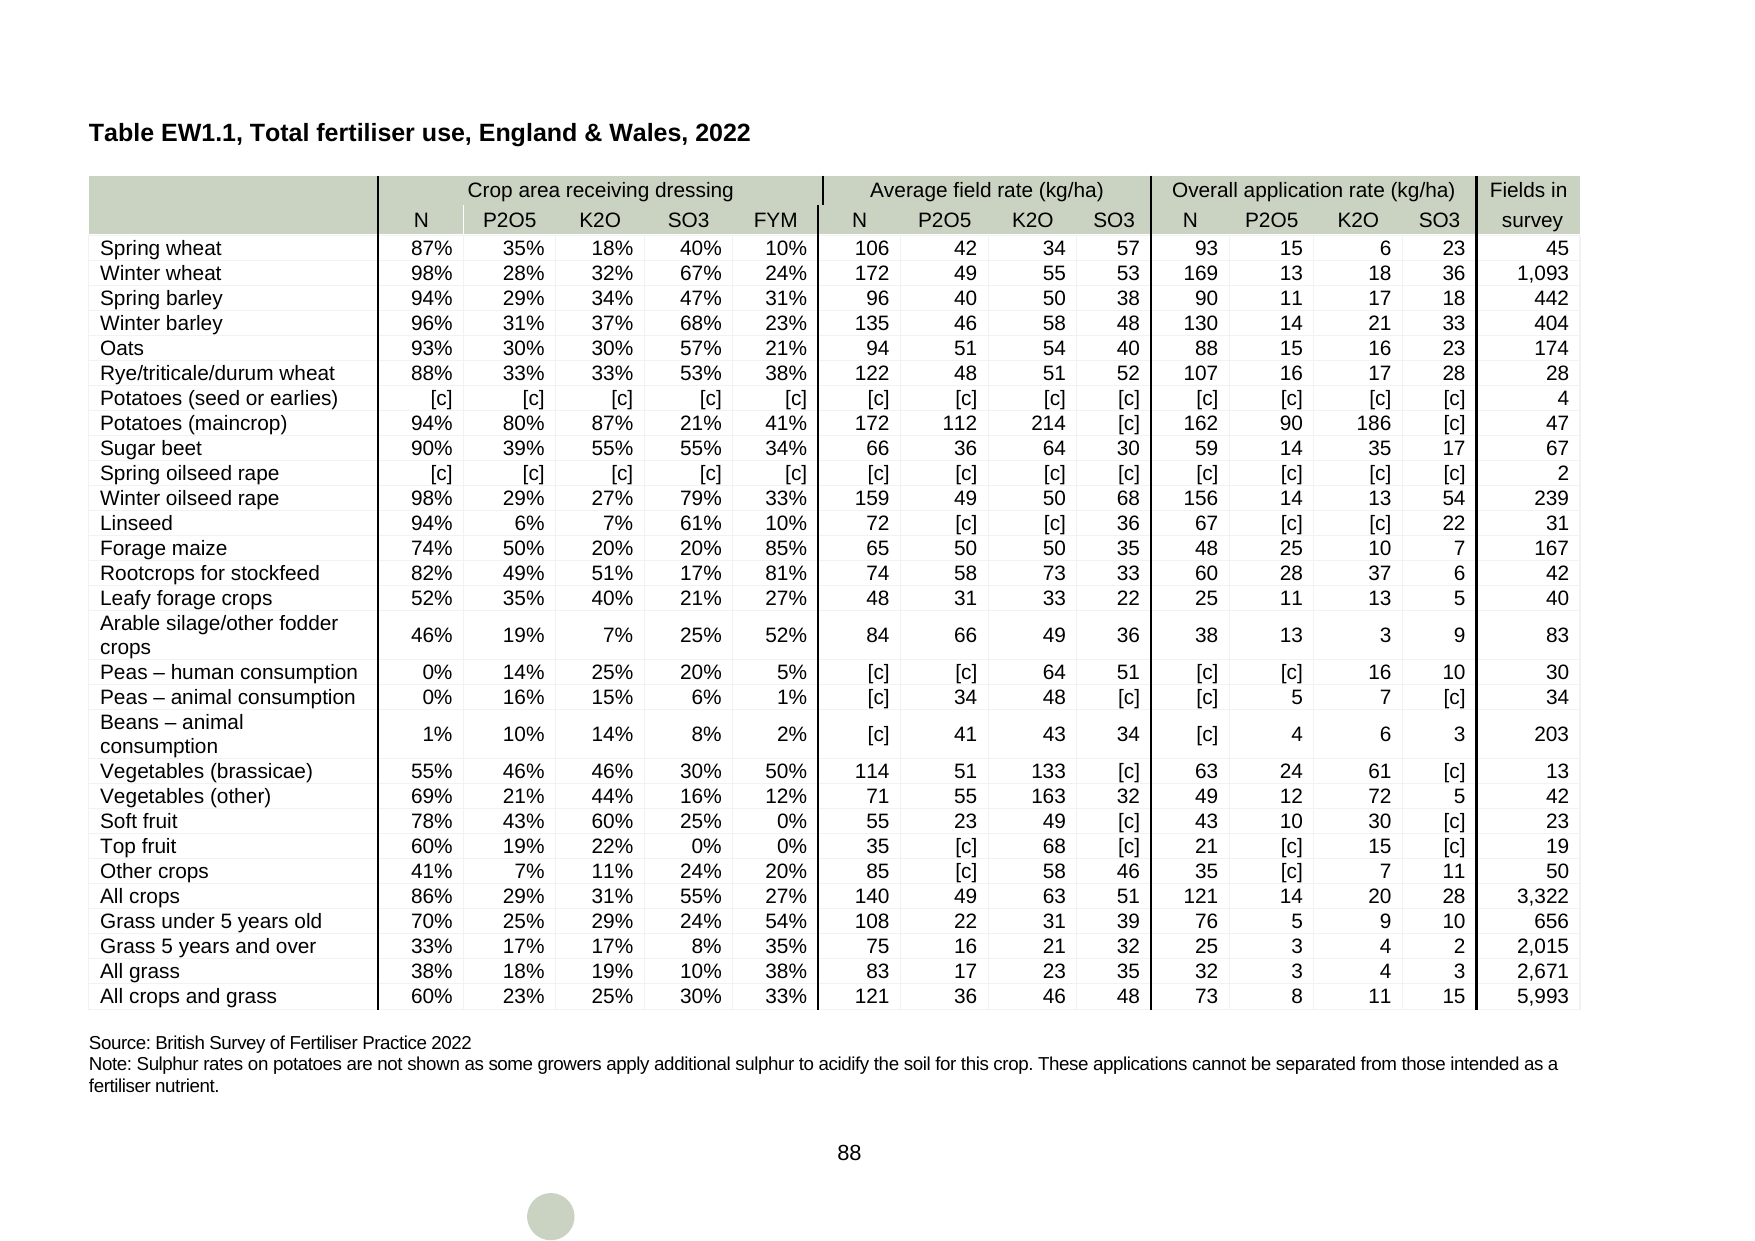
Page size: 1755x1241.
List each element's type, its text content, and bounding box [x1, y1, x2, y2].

table_cell [c] [1077, 411, 1150, 434]
table_cell Arable silage/other fodder crops [89, 611, 377, 658]
table_cell 30% [645, 984, 732, 1009]
table_cell 11% [556, 859, 644, 882]
table_cell 19% [464, 834, 555, 857]
table_cell 36 [901, 436, 988, 459]
table_cell K2O [988, 205, 1077, 234]
table_cell 68 [1077, 486, 1150, 509]
table_cell 64 [989, 660, 1076, 683]
table_cell 40 [1077, 336, 1150, 359]
table_cell 5,993 [1478, 984, 1579, 1009]
table_cell 48 [1077, 984, 1150, 1009]
table_cell 6 [1314, 710, 1402, 757]
table_cell [c] [1152, 461, 1229, 484]
table_cell 10% [733, 511, 817, 534]
table_cell 29% [464, 486, 555, 509]
table_cell [c] [379, 386, 463, 409]
table_cell 64 [989, 436, 1076, 459]
table_cell 0% [645, 834, 732, 857]
table_cell Oats [89, 336, 377, 359]
table_cell 17% [645, 561, 732, 584]
table_cell 7% [556, 511, 644, 534]
table_cell 46% [464, 759, 555, 782]
table_cell 54 [989, 336, 1076, 359]
table_cell 0% [379, 685, 463, 708]
table_cell 32% [556, 261, 644, 284]
table_cell 17 [1314, 286, 1402, 309]
table_cell [c] [1152, 386, 1229, 409]
table_cell 67 [1478, 436, 1579, 459]
table_cell [c] [901, 660, 988, 683]
table_cell [c] [901, 461, 988, 484]
table_header Average field rate (kg/ha) [824, 176, 1150, 205]
table_cell 19 [1478, 834, 1579, 857]
table_cell 32 [1077, 784, 1150, 807]
table_cell 7 [1403, 536, 1475, 559]
table_cell 35 [1152, 859, 1229, 882]
table_cell 57% [645, 336, 732, 359]
table_cell 90% [379, 436, 463, 459]
table_cell 17 [901, 959, 988, 982]
table_cell 23 [1403, 236, 1475, 259]
table_cell 10% [733, 236, 817, 259]
table_cell 130 [1152, 311, 1229, 334]
table_cell 40 [901, 286, 988, 309]
table_cell 13 [1478, 759, 1579, 782]
table_cell 114 [819, 759, 900, 782]
table_cell 90 [1152, 286, 1229, 309]
table_cell 41 [901, 710, 988, 757]
table_cell 49 [1152, 784, 1229, 807]
table_cell 8 [1230, 984, 1313, 1009]
table_cell 167 [1478, 536, 1579, 559]
table_cell 2,015 [1478, 934, 1579, 957]
table_cell 11 [1230, 586, 1313, 609]
table_cell 30 [1314, 809, 1402, 832]
table_cell 17 [1403, 436, 1475, 459]
table_cell 51 [901, 336, 988, 359]
table_cell [c] [556, 386, 644, 409]
table_cell 25% [645, 611, 732, 658]
table_cell 29% [464, 286, 555, 309]
table_cell 48 [1152, 536, 1229, 559]
table_header Overall application rate (kg/ha) [1152, 176, 1475, 205]
table_cell 67 [1152, 511, 1229, 534]
table_cell Peas – human consumption [89, 660, 377, 683]
table_cell 60% [556, 809, 644, 832]
table_cell 68 [989, 834, 1076, 857]
table_cell Forage maize [89, 536, 377, 559]
table_cell [c] [645, 461, 732, 484]
table_cell 29% [556, 909, 644, 932]
table_cell 20 [1314, 884, 1402, 907]
table_cell 112 [901, 411, 988, 434]
table_cell 20% [556, 536, 644, 559]
table_cell 85 [819, 859, 900, 882]
table_cell 59 [1152, 436, 1229, 459]
table_cell SO3 [1077, 205, 1150, 234]
table_cell [c] [901, 386, 988, 409]
table_header [89, 176, 377, 205]
table_cell 25% [556, 660, 644, 683]
table_cell Vegetables (brassicae) [89, 759, 377, 782]
table_cell 58 [989, 311, 1076, 334]
table_cell 21 [989, 934, 1076, 957]
table_cell 81% [733, 561, 817, 584]
table_cell 22 [1077, 586, 1150, 609]
table_cell 94 [819, 336, 900, 359]
table_cell 21% [645, 411, 732, 434]
table_cell 46 [989, 984, 1076, 1009]
table_cell 93 [1152, 236, 1229, 259]
table_cell 20% [733, 859, 817, 882]
table_cell 31% [556, 884, 644, 907]
table_cell 27% [733, 884, 817, 907]
table_cell 70% [379, 909, 463, 932]
table_cell Rootcrops for stockfeed [89, 561, 377, 584]
table_cell 32 [1077, 934, 1150, 957]
table_cell 0% [379, 660, 463, 683]
table_cell 16 [1314, 660, 1402, 683]
table_cell 88 [1152, 336, 1229, 359]
table_cell SO3 [644, 205, 733, 234]
table_cell 88% [379, 361, 463, 384]
table_cell 656 [1478, 909, 1579, 932]
table_cell 48 [989, 685, 1076, 708]
table_cell 53% [645, 361, 732, 384]
table_cell 23 [989, 959, 1076, 982]
table_cell 172 [819, 261, 900, 284]
table_cell 4 [1478, 386, 1579, 409]
table_cell Beans – animal consumption [89, 710, 377, 757]
table_cell 15 [1230, 336, 1313, 359]
table_cell 11 [1314, 984, 1402, 1009]
table_cell [c] [1230, 834, 1313, 857]
table_cell 34 [1077, 710, 1150, 757]
table_cell 30% [556, 336, 644, 359]
table_cell 23% [733, 311, 817, 334]
table_cell 3 [1403, 959, 1475, 982]
table_cell [c] [1230, 386, 1313, 409]
table_cell 30 [1077, 436, 1150, 459]
table_cell [c] [1077, 685, 1150, 708]
table_cell 14 [1230, 486, 1313, 509]
table_cell 38% [733, 959, 817, 982]
table_cell Spring barley [89, 286, 377, 309]
table_cell [c] [901, 834, 988, 857]
table_cell [c] [1077, 386, 1150, 409]
table_cell 49 [901, 884, 988, 907]
table_cell 24 [1230, 759, 1313, 782]
table_cell 18% [556, 236, 644, 259]
table_cell [c] [556, 461, 644, 484]
table_cell Vegetables (other) [89, 784, 377, 807]
table_cell 156 [1152, 486, 1229, 509]
table_cell 3 [1230, 959, 1313, 982]
table_cell Potatoes (seed or earlies) [89, 386, 377, 409]
table_cell P2O5 [1229, 205, 1314, 234]
table_cell 14% [464, 660, 555, 683]
table_cell 3,322 [1478, 884, 1579, 907]
table_cell [c] [464, 461, 555, 484]
table_cell 3 [1403, 710, 1475, 757]
table_cell 24% [733, 261, 817, 284]
table_cell 50 [901, 536, 988, 559]
table_cell K2O [1314, 205, 1402, 234]
table_cell Winter barley [89, 311, 377, 334]
table_cell 107 [1152, 361, 1229, 384]
table_cell 75 [819, 934, 900, 957]
table_cell 108 [819, 909, 900, 932]
table_cell 33% [733, 984, 817, 1009]
table_cell 85% [733, 536, 817, 559]
table_cell 15 [1314, 834, 1402, 857]
table_cell 38 [1077, 286, 1150, 309]
table_cell 38% [379, 959, 463, 982]
table_cell Potatoes (maincrop) [89, 411, 377, 434]
table_cell 10% [464, 710, 555, 757]
table_cell 43% [464, 809, 555, 832]
table_cell 49% [464, 561, 555, 584]
table_cell 7 [1314, 859, 1402, 882]
table_cell [c] [819, 660, 900, 683]
table_cell 94% [379, 286, 463, 309]
table_cell Soft fruit [89, 809, 377, 832]
table_cell 30 [1478, 660, 1579, 683]
table_cell 2% [733, 710, 817, 757]
table_cell 28 [1478, 361, 1579, 384]
table_cell 10 [1314, 536, 1402, 559]
table_cell 121 [1152, 884, 1229, 907]
table_cell 33 [1077, 561, 1150, 584]
table_cell 6% [464, 511, 555, 534]
table_cell 18 [1314, 261, 1402, 284]
table_cell Winter oilseed rape [89, 486, 377, 509]
table_cell [c] [901, 859, 988, 882]
table_cell 61 [1314, 759, 1402, 782]
table_cell Linseed [89, 511, 377, 534]
table_cell 83 [819, 959, 900, 982]
table_cell N [379, 205, 463, 234]
table_cell 15% [556, 685, 644, 708]
table_cell 35% [733, 934, 817, 957]
table_cell 23 [901, 809, 988, 832]
table_cell 6% [645, 685, 732, 708]
table_cell [c] [1403, 809, 1475, 832]
table_cell 24% [645, 909, 732, 932]
table_cell 5 [1230, 909, 1313, 932]
table_cell [c] [1230, 859, 1313, 882]
table_cell 67% [645, 261, 732, 284]
table_cell 21 [1152, 834, 1229, 857]
table_cell 90 [1230, 411, 1313, 434]
table_cell [c] [1403, 461, 1475, 484]
table_cell 35 [1314, 436, 1402, 459]
table_cell [c] [1314, 511, 1402, 534]
table_cell [c] [1403, 685, 1475, 708]
table_cell N [819, 205, 901, 234]
table_cell [c] [733, 386, 817, 409]
table_cell 35% [464, 236, 555, 259]
table_cell 39 [1077, 909, 1150, 932]
table_cell 31 [901, 586, 988, 609]
table_cell 65 [819, 536, 900, 559]
table_cell 33% [733, 486, 817, 509]
table_cell [c] [989, 386, 1076, 409]
table_cell [c] [1230, 511, 1313, 534]
table_cell 8% [645, 934, 732, 957]
table_cell 15 [1230, 236, 1313, 259]
table_cell 31% [733, 286, 817, 309]
table_cell 21 [1314, 311, 1402, 334]
table_cell 40% [556, 586, 644, 609]
table_cell 42 [1478, 784, 1579, 807]
table_cell 66 [901, 611, 988, 658]
table_cell 55 [989, 261, 1076, 284]
table_cell 404 [1478, 311, 1579, 334]
table_cell 74% [379, 536, 463, 559]
table_cell 17% [556, 934, 644, 957]
table_cell 84 [819, 611, 900, 658]
table_cell 442 [1478, 286, 1579, 309]
table_cell 87% [556, 411, 644, 434]
table_header Crop area receiving dressing [379, 176, 822, 205]
table_cell 0% [733, 809, 817, 832]
table_cell 51 [989, 361, 1076, 384]
table_cell 80% [464, 411, 555, 434]
table_cell 31 [1478, 511, 1579, 534]
table_cell 58 [901, 561, 988, 584]
table_cell 2,671 [1478, 959, 1579, 982]
table_cell 57 [1077, 236, 1150, 259]
table_cell P2O5 [464, 205, 556, 234]
table_cell 32 [1152, 959, 1229, 982]
table_cell 40 [1478, 586, 1579, 609]
table_cell 51% [556, 561, 644, 584]
table_cell 61% [645, 511, 732, 534]
table_cell 78% [379, 809, 463, 832]
table_cell [c] [1230, 461, 1313, 484]
table_cell 5 [1230, 685, 1313, 708]
table_cell 98% [379, 486, 463, 509]
table_cell 10 [1403, 660, 1475, 683]
table_cell K2O [556, 205, 644, 234]
table_cell FYM [733, 205, 817, 234]
table_cell 36 [1403, 261, 1475, 284]
table_cell 28 [1403, 884, 1475, 907]
table_cell 69% [379, 784, 463, 807]
table_cell 31% [464, 311, 555, 334]
table_cell 50% [464, 536, 555, 559]
table_cell 68% [645, 311, 732, 334]
table_cell 25% [464, 909, 555, 932]
table_cell 52% [379, 586, 463, 609]
table_cell 19% [556, 959, 644, 982]
table_cell 239 [1478, 486, 1579, 509]
table_cell 27% [556, 486, 644, 509]
table_cell 35 [1077, 959, 1150, 982]
table_cell [89, 205, 377, 234]
table_cell All crops and grass [89, 984, 377, 1009]
table_cell 51 [901, 759, 988, 782]
table_cell 23% [464, 984, 555, 1009]
table_cell 7 [1314, 685, 1402, 708]
table_cell 6 [1403, 561, 1475, 584]
table_cell 16 [1230, 361, 1313, 384]
table_cell [c] [1152, 710, 1229, 757]
table_cell 46 [1077, 859, 1150, 882]
table_cell 33 [989, 586, 1076, 609]
table_cell 35 [819, 834, 900, 857]
subtitle Table EW1.1, Total fertiliser use, England & Wales, 2022 [89, 118, 1559, 147]
table_cell 66 [819, 436, 900, 459]
table_cell [c] [1152, 685, 1229, 708]
table_cell 162 [1152, 411, 1229, 434]
table_cell 25 [1152, 586, 1229, 609]
table_cell 72 [1314, 784, 1402, 807]
table_cell Other crops [89, 859, 377, 882]
table_cell 7% [464, 859, 555, 882]
text Source: British Survey of Fertiliser Practice 2022 [89, 1032, 1559, 1053]
table_cell 203 [1478, 710, 1579, 757]
table_cell 3 [1314, 611, 1402, 658]
table_cell [c] [1077, 759, 1150, 782]
table_cell 22 [1403, 511, 1475, 534]
table_cell 34% [556, 286, 644, 309]
table_cell 21% [464, 784, 555, 807]
table_cell 41% [733, 411, 817, 434]
table_cell 14% [556, 710, 644, 757]
table_cell [c] [645, 386, 732, 409]
table_cell 40% [645, 236, 732, 259]
table_cell 106 [819, 236, 900, 259]
table_cell [c] [819, 386, 900, 409]
table_cell 13 [1230, 261, 1313, 284]
table_cell survey [1478, 205, 1580, 234]
table_cell 72 [819, 511, 900, 534]
table_cell 45 [1478, 236, 1579, 259]
table_cell [c] [1403, 834, 1475, 857]
table_cell 14 [1230, 311, 1313, 334]
table_cell 48 [901, 361, 988, 384]
table_cell 50% [733, 759, 817, 782]
table_cell [c] [1403, 759, 1475, 782]
table_cell 44% [556, 784, 644, 807]
table_cell Leafy forage crops [89, 586, 377, 609]
table_cell 46 [901, 311, 988, 334]
table_cell [c] [989, 511, 1076, 534]
table_cell [c] [1230, 660, 1313, 683]
table_cell [c] [1077, 461, 1150, 484]
table_cell P2O5 [901, 205, 988, 234]
table_cell 21% [733, 336, 817, 359]
table_cell 49 [901, 486, 988, 509]
table_cell 4 [1230, 710, 1313, 757]
table_cell 38 [1152, 611, 1229, 658]
table_cell 34 [901, 685, 988, 708]
table_cell 28% [464, 261, 555, 284]
table_cell [c] [901, 511, 988, 534]
table_cell 22 [901, 909, 988, 932]
table_cell 10 [1230, 809, 1313, 832]
table_cell [c] [1077, 809, 1150, 832]
table_cell 214 [989, 411, 1076, 434]
table_cell 5 [1403, 586, 1475, 609]
table_cell 43 [1152, 809, 1229, 832]
table_cell 53 [1077, 261, 1150, 284]
table_cell 1% [379, 710, 463, 757]
table_cell 33% [379, 934, 463, 957]
table_cell 172 [819, 411, 900, 434]
table_cell All grass [89, 959, 377, 982]
table_cell 13 [1230, 611, 1313, 658]
table_cell 83 [1478, 611, 1579, 658]
table_cell 52% [733, 611, 817, 658]
table_cell 34 [1478, 685, 1579, 708]
table_cell 25% [556, 984, 644, 1009]
table_cell 121 [819, 984, 900, 1009]
table_cell [c] [1152, 660, 1229, 683]
table_cell 50 [989, 486, 1076, 509]
table_cell 21% [645, 586, 732, 609]
table_cell Rye/triticale/durum wheat [89, 361, 377, 384]
table_cell 1% [733, 685, 817, 708]
table_cell 13 [1314, 586, 1402, 609]
table_cell 71 [819, 784, 900, 807]
table_cell 163 [989, 784, 1076, 807]
table_cell 47% [645, 286, 732, 309]
table_cell 10 [1403, 909, 1475, 932]
table_cell 25 [1152, 934, 1229, 957]
table_cell [c] [1403, 411, 1475, 434]
table_cell 122 [819, 361, 900, 384]
table_cell 14 [1230, 436, 1313, 459]
table_cell 5 [1403, 784, 1475, 807]
table_cell 55% [379, 759, 463, 782]
table_cell 94% [379, 511, 463, 534]
table_cell 11 [1230, 286, 1313, 309]
table_cell 93% [379, 336, 463, 359]
table_cell 50 [989, 536, 1076, 559]
table_cell 18 [1403, 286, 1475, 309]
table_cell 39% [464, 436, 555, 459]
table_cell Grass 5 years and over [89, 934, 377, 957]
table_cell 54% [733, 909, 817, 932]
table_cell 42 [901, 236, 988, 259]
table_cell 135 [819, 311, 900, 334]
table_cell [c] [1314, 461, 1402, 484]
table_cell 169 [1152, 261, 1229, 284]
table_cell 24% [645, 859, 732, 882]
table_cell 46% [556, 759, 644, 782]
table_cell 29% [464, 884, 555, 907]
table_header Fields in [1478, 176, 1580, 205]
table_cell 60% [379, 984, 463, 1009]
table_cell 55% [645, 884, 732, 907]
table_cell 174 [1478, 336, 1579, 359]
table_cell 159 [819, 486, 900, 509]
table_cell [c] [733, 461, 817, 484]
table_cell 23 [1403, 336, 1475, 359]
table_cell 52 [1077, 361, 1150, 384]
table_cell 46% [379, 611, 463, 658]
table_cell 35% [464, 586, 555, 609]
table_cell 34 [989, 236, 1076, 259]
table_cell 17 [1314, 361, 1402, 384]
table_cell 9 [1314, 909, 1402, 932]
table_cell 48 [1077, 311, 1150, 334]
table_cell All crops [89, 884, 377, 907]
table_cell 86% [379, 884, 463, 907]
table_cell 30% [464, 336, 555, 359]
table_cell 33% [464, 361, 555, 384]
table_cell 63 [989, 884, 1076, 907]
table_cell 49 [901, 261, 988, 284]
table_cell 11 [1403, 859, 1475, 882]
table_cell 37% [556, 311, 644, 334]
table_cell N [1152, 205, 1229, 234]
table_cell 14 [1230, 884, 1313, 907]
table_cell 48 [819, 586, 900, 609]
table_cell 60 [1152, 561, 1229, 584]
table_cell [c] [1403, 386, 1475, 409]
table_cell 17% [464, 934, 555, 957]
table_cell [c] [819, 461, 900, 484]
table_cell 36 [1077, 511, 1150, 534]
table_cell 31 [989, 909, 1076, 932]
table_cell 25 [1230, 536, 1313, 559]
table_cell Spring oilseed rape [89, 461, 377, 484]
table_cell 58 [989, 859, 1076, 882]
table_cell 9 [1403, 611, 1475, 658]
table_cell 28 [1230, 561, 1313, 584]
table_cell 186 [1314, 411, 1402, 434]
text Note: Sulphur rates on potatoes are not shown as some growers apply additional sulphur to acidify the soil for this crop. These applications cannot be separated from those intended as a fertiliser nutrient. [89, 1053, 1559, 1096]
table_cell 16% [464, 685, 555, 708]
table_cell 4 [1314, 934, 1402, 957]
table_cell 60% [379, 834, 463, 857]
table_cell [c] [819, 710, 900, 757]
table_cell 94% [379, 411, 463, 434]
table_cell 76 [1152, 909, 1229, 932]
table_cell 16% [645, 784, 732, 807]
table_cell 13 [1314, 486, 1402, 509]
table_cell 55% [556, 436, 644, 459]
table_cell 34% [733, 436, 817, 459]
table_cell 1,093 [1478, 261, 1579, 284]
table_cell SO3 [1402, 205, 1475, 234]
table_cell Peas – animal consumption [89, 685, 377, 708]
table_cell Sugar beet [89, 436, 377, 459]
table_cell 55 [901, 784, 988, 807]
table_cell [c] [989, 461, 1076, 484]
table_cell [c] [1077, 834, 1150, 857]
table_cell [c] [1314, 386, 1402, 409]
table_cell 133 [989, 759, 1076, 782]
table_cell 38% [733, 361, 817, 384]
table_cell 33 [1403, 311, 1475, 334]
table_cell 74 [819, 561, 900, 584]
table_cell 98% [379, 261, 463, 284]
table_cell 36 [1077, 611, 1150, 658]
table_cell 51 [1077, 660, 1150, 683]
table_cell 25% [645, 809, 732, 832]
table_cell 42 [1478, 561, 1579, 584]
table_cell 37 [1314, 561, 1402, 584]
table_cell Grass under 5 years old [89, 909, 377, 932]
table_cell 2 [1403, 934, 1475, 957]
table_cell 23 [1478, 809, 1579, 832]
table_cell 50 [1478, 859, 1579, 882]
table_cell [c] [464, 386, 555, 409]
table_cell 16 [1314, 336, 1402, 359]
table_cell 28 [1403, 361, 1475, 384]
table_cell 43 [989, 710, 1076, 757]
table_cell Spring wheat [89, 236, 377, 259]
table_cell 79% [645, 486, 732, 509]
table_cell 7% [556, 611, 644, 658]
table_cell 87% [379, 236, 463, 259]
table_cell 4 [1314, 959, 1402, 982]
table_cell 96 [819, 286, 900, 309]
table_cell 73 [989, 561, 1076, 584]
table_cell 55 [819, 809, 900, 832]
table_cell [c] [819, 685, 900, 708]
table_cell 6 [1314, 236, 1402, 259]
table_cell 12% [733, 784, 817, 807]
table_cell 50 [989, 286, 1076, 309]
table_cell 35 [1077, 536, 1150, 559]
table_cell 18% [464, 959, 555, 982]
table_cell 22% [556, 834, 644, 857]
table_cell Top fruit [89, 834, 377, 857]
table_cell 3 [1230, 934, 1313, 957]
table_cell 19% [464, 611, 555, 658]
table_cell 8% [645, 710, 732, 757]
table_cell 12 [1230, 784, 1313, 807]
table_cell 10% [645, 959, 732, 982]
table_cell 82% [379, 561, 463, 584]
table_cell 0% [733, 834, 817, 857]
table_cell 63 [1152, 759, 1229, 782]
table_cell 5% [733, 660, 817, 683]
table_cell 20% [645, 660, 732, 683]
table_cell 27% [733, 586, 817, 609]
table_cell 140 [819, 884, 900, 907]
table_cell 30% [645, 759, 732, 782]
table_cell 49 [989, 809, 1076, 832]
table_cell 49 [989, 611, 1076, 658]
table_cell 96% [379, 311, 463, 334]
table_cell 51 [1077, 884, 1150, 907]
table_cell 36 [901, 984, 988, 1009]
table_cell 20% [645, 536, 732, 559]
table_cell 33% [556, 361, 644, 384]
table_cell 54 [1403, 486, 1475, 509]
table_cell 41% [379, 859, 463, 882]
table_cell [c] [379, 461, 463, 484]
table_cell 15 [1403, 984, 1475, 1009]
table_cell 47 [1478, 411, 1579, 434]
table_cell 73 [1152, 984, 1229, 1009]
table_cell 2 [1478, 461, 1579, 484]
table_cell 55% [645, 436, 732, 459]
table_cell Winter wheat [89, 261, 377, 284]
table_cell 16 [901, 934, 988, 957]
